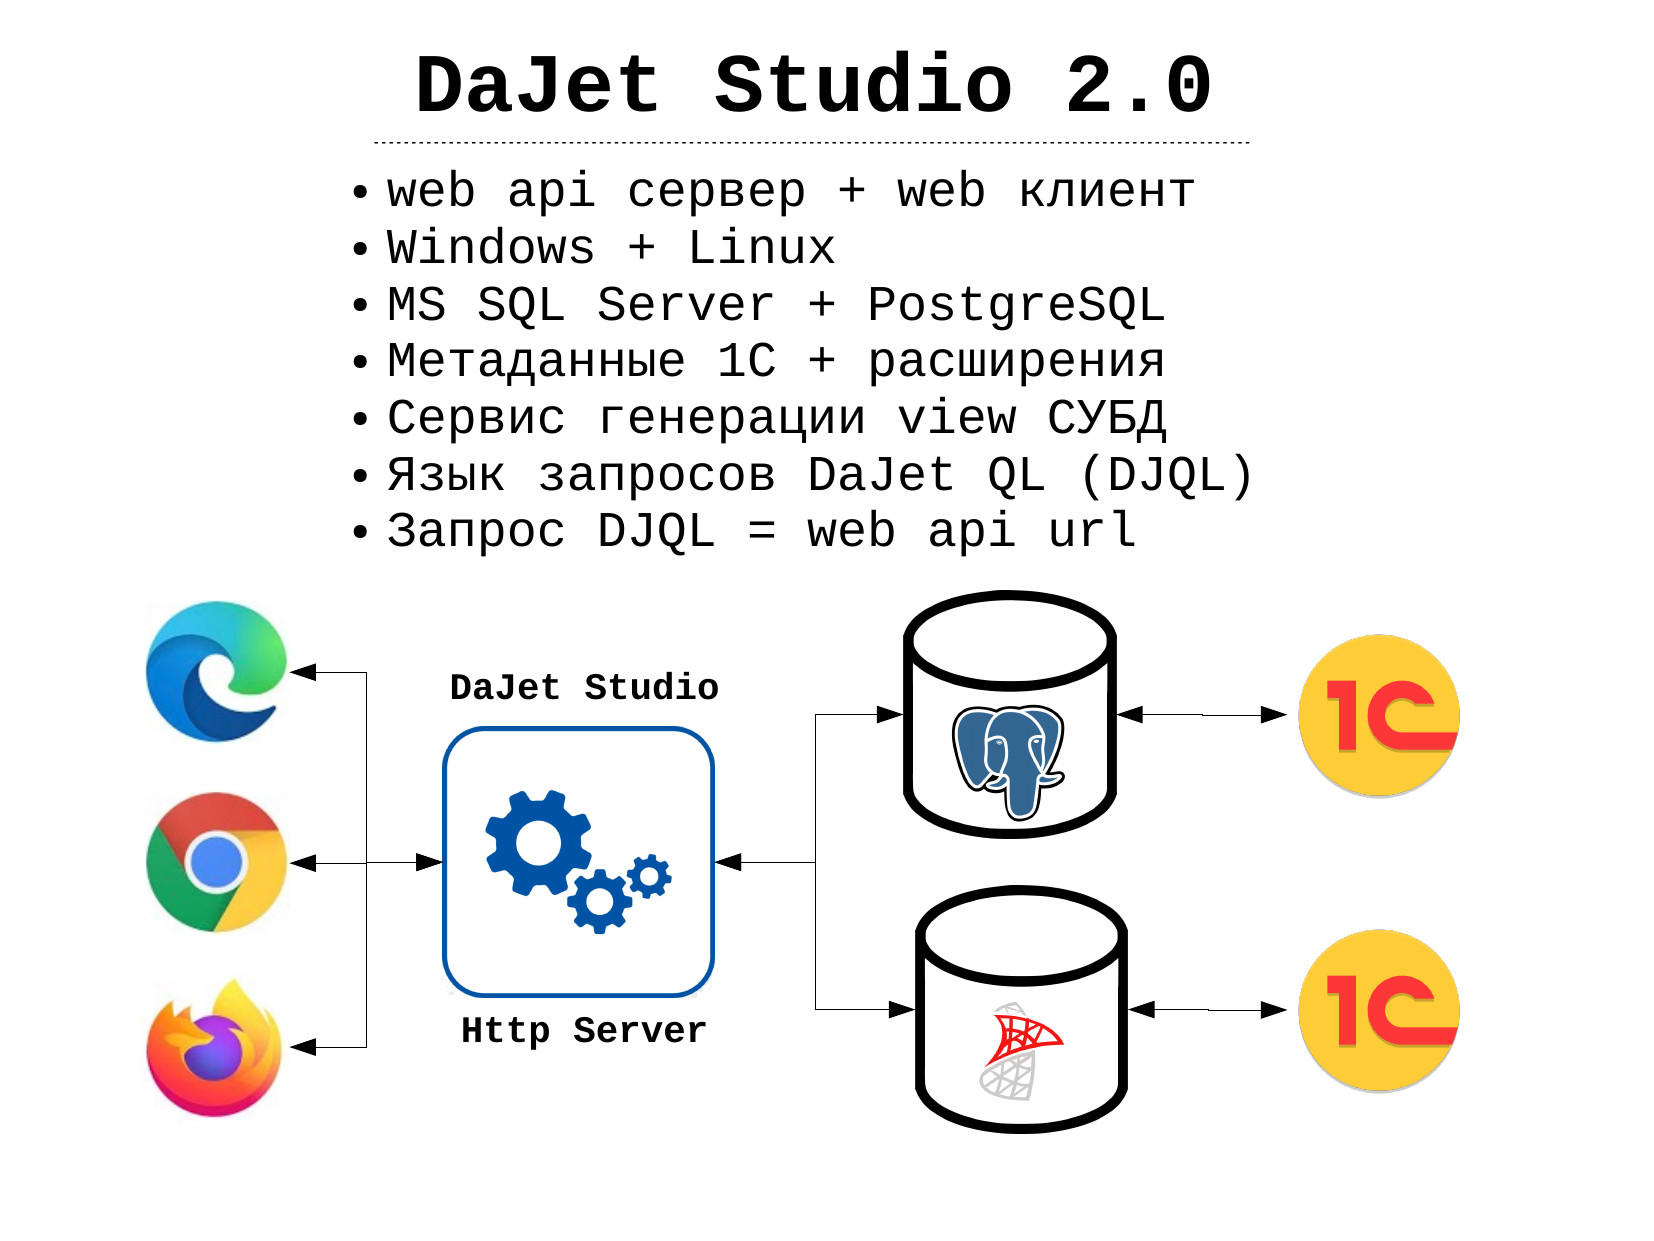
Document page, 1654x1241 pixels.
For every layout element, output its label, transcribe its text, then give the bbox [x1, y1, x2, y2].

picture [139, 972, 290, 1123]
text_box DaJet Studio 2.0 --------------------------------------------------------------------------------------------------------------------- web api сервер + web клиент Windows + Linux MS SQL Server + PostgreSQL Метаданные 1С + расширения Сервис генерации view СУБД Язык запросов DaJet QL (DJQL) Запрос DJQL = web api url [336, 34, 1294, 627]
picture [915, 885, 1128, 1134]
picture [442, 726, 715, 999]
picture [903, 590, 1117, 839]
picture [1287, 918, 1471, 1102]
picture [145, 791, 290, 935]
text_box Http Server [419, 1003, 751, 1064]
picture [1287, 623, 1471, 807]
picture [145, 600, 290, 745]
text_box DaJet Studio [419, 661, 751, 721]
